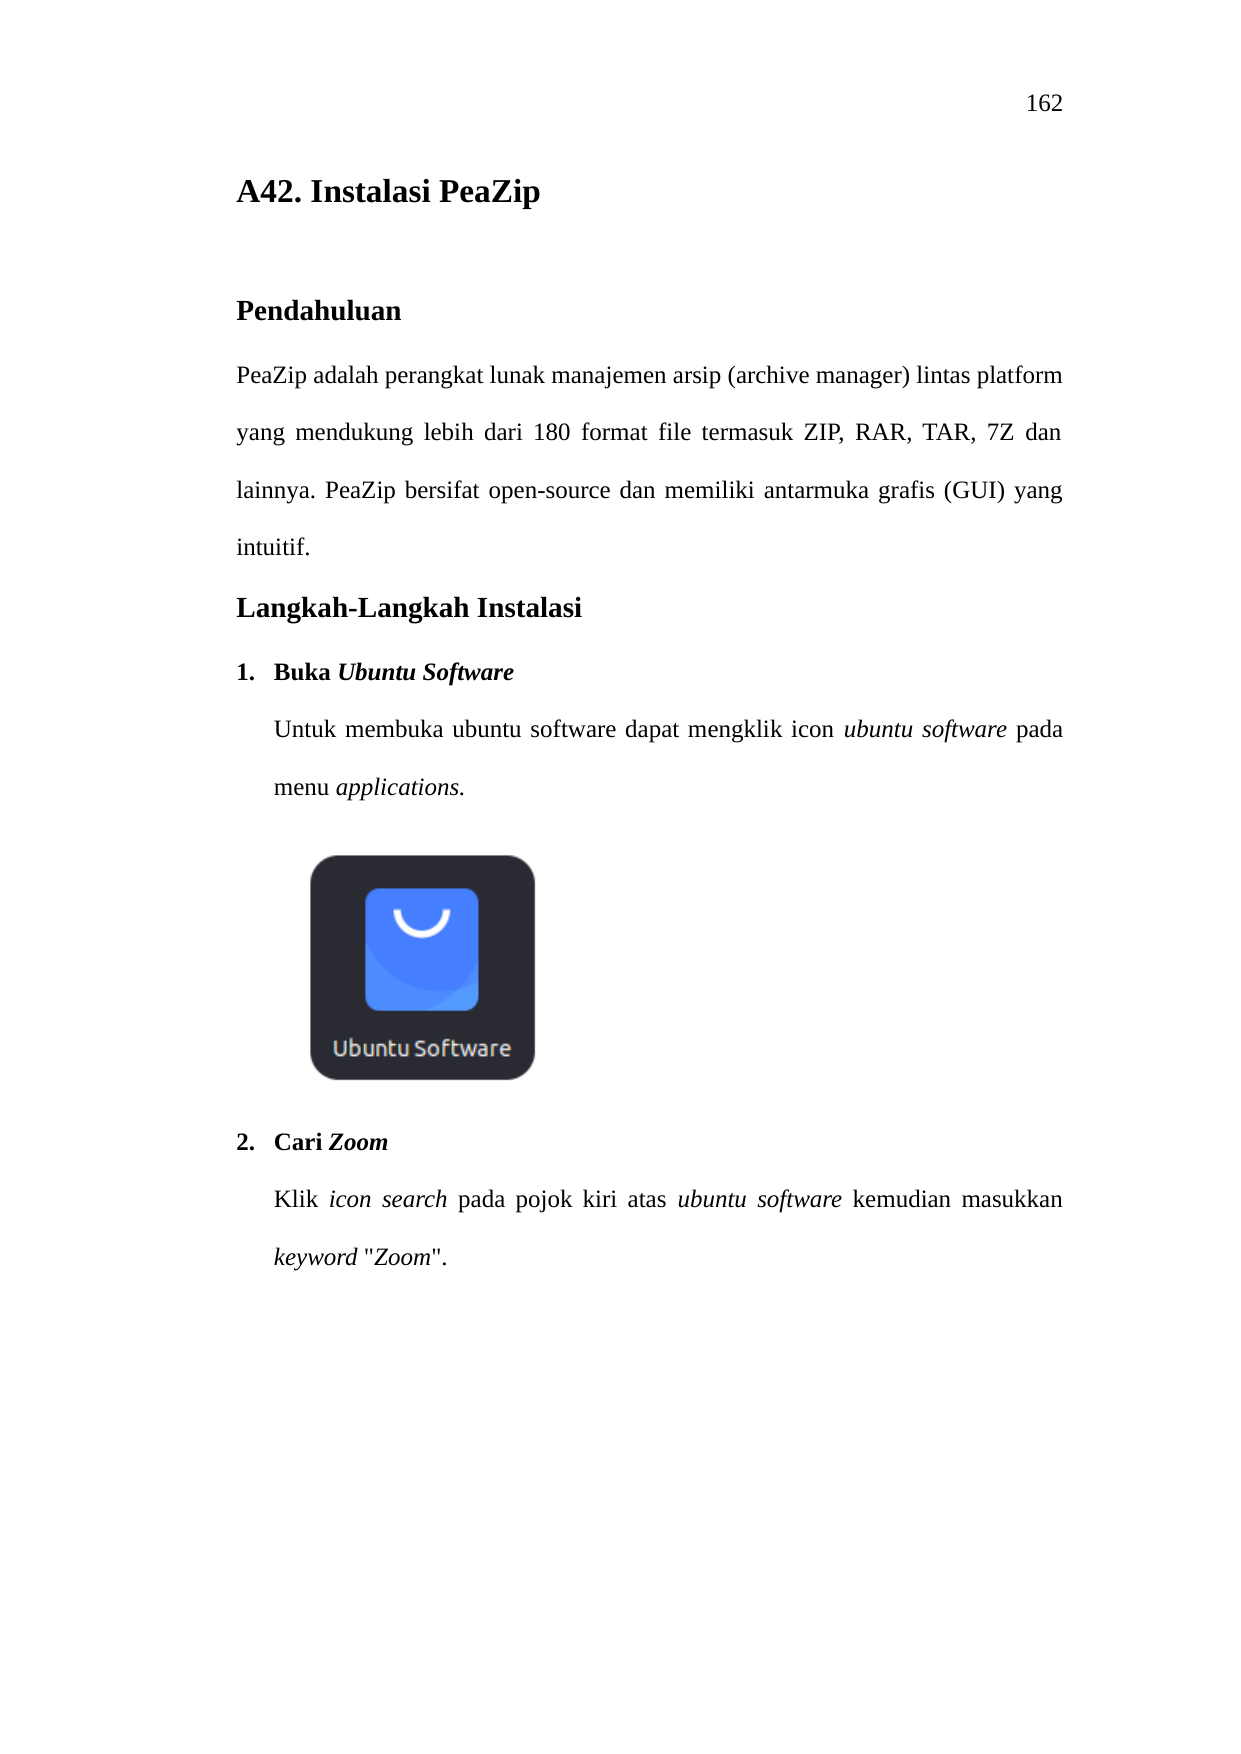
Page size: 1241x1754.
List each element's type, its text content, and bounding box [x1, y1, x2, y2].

list Buka Ubuntu Software [236, 657, 1063, 686]
list Untuk membuka ubuntu software dapat mengklik icon ubuntu software pada menu applications. [236, 714, 1063, 801]
picture [273, 829, 576, 1099]
subtitle A42. Instalasi PeaZip [236, 172, 1063, 210]
list Cari Zoom [236, 1127, 1063, 1156]
text Langkah-Langkah Instalasi [236, 590, 1063, 623]
list Klik icon search pada pojok kiri atas ubuntu software kemudian masukkan keyword "Zoom". [236, 1184, 1063, 1271]
text PeaZip adalah perangkat lunak manajemen arsip (archive manager) lintas platform yang mendukung lebih dari 180 format file termasuk ZIP, RAR, TAR, 7Z dan lainnya. PeaZip bersifat open-source dan memiliki antarmuka grafis (GUI) yang intuitif. [236, 360, 1063, 561]
text Pendahuluan [236, 293, 1063, 326]
